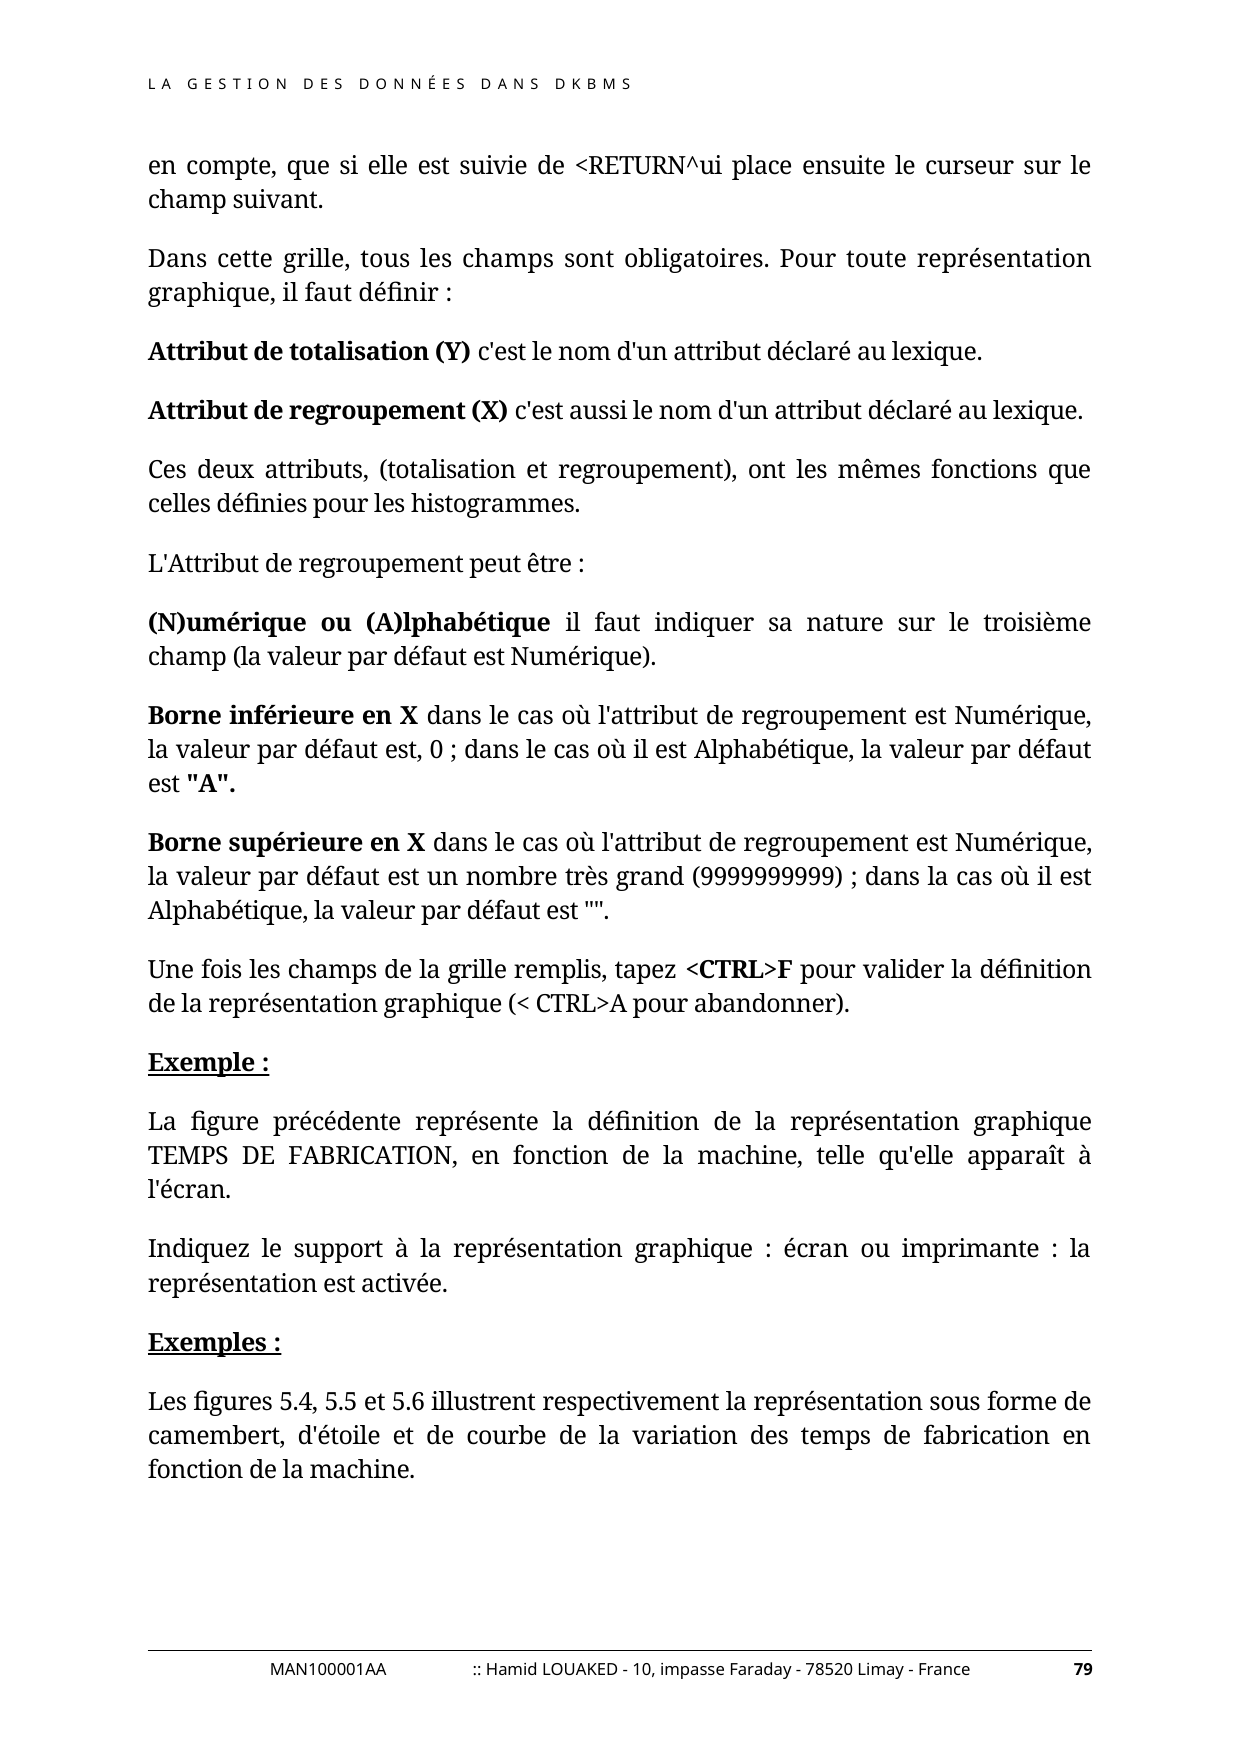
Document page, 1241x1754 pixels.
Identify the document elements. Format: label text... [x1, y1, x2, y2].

text Indiquez le support à la représentation graphique : écran ou imprimante : la représentation est activée. [148, 1231, 1092, 1299]
text La figure précédente représente la définition de la représentation graphique TEMPS DE FABRICATION, en fonction de la machine, telle qu'elle apparaît à l'écran. [148, 1104, 1092, 1206]
text Attribut de totalisation (Y) c'est le nom d'un attribut déclaré au lexique. [148, 334, 1092, 368]
text Ces deux attributs, (totalisation et regroupement), ont les mêmes fonctions que celles définies pour les histogrammes. [148, 452, 1092, 520]
text Dans cette grille, tous les champs sont obligatoires. Pour toute représentation graphique, il faut définir : [148, 241, 1092, 309]
text Borne supérieure en X dans le cas où l'attribut de regroupement est Numérique, la valeur par défaut est un nombre très grand (9999999999) ; dans la cas où il est Alphabétique, la valeur par défaut est "". [148, 824, 1092, 927]
text Attribut de regroupement (X) c'est aussi le nom d'un attribut déclaré au lexique. [148, 393, 1092, 427]
text Les figures 5.4, 5.5 et 5.6 illustrent respectivement la représentation sous forme de camembert, d'étoile et de courbe de la variation des temps de fabrication en fonction de la machine. [148, 1383, 1092, 1486]
text Une fois les champs de la grille remplis, tapez <CTRL>F pour valider la définition de la représentation graphique (< CTRL>A pour abandonner). [148, 952, 1092, 1020]
text Exemples : [148, 1324, 1092, 1358]
text en compte, que si elle est suivie de <RETURN^ui place ensuite le curseur sur le champ suivant. [148, 148, 1092, 216]
text Borne inférieure en X dans le cas où l'attribut de regroupement est Numérique, la valeur par défaut est, 0 ; dans le cas où il est Alphabétique, la valeur par défaut est "A". [148, 697, 1092, 799]
text Exemple : [148, 1045, 1092, 1079]
text (N)umérique ou (A)lphabétique il faut indiquer sa nature sur le troisième champ (la valeur par défaut est Numérique). [148, 604, 1092, 672]
text L'Attribut de regroupement peut être : [148, 545, 1092, 579]
